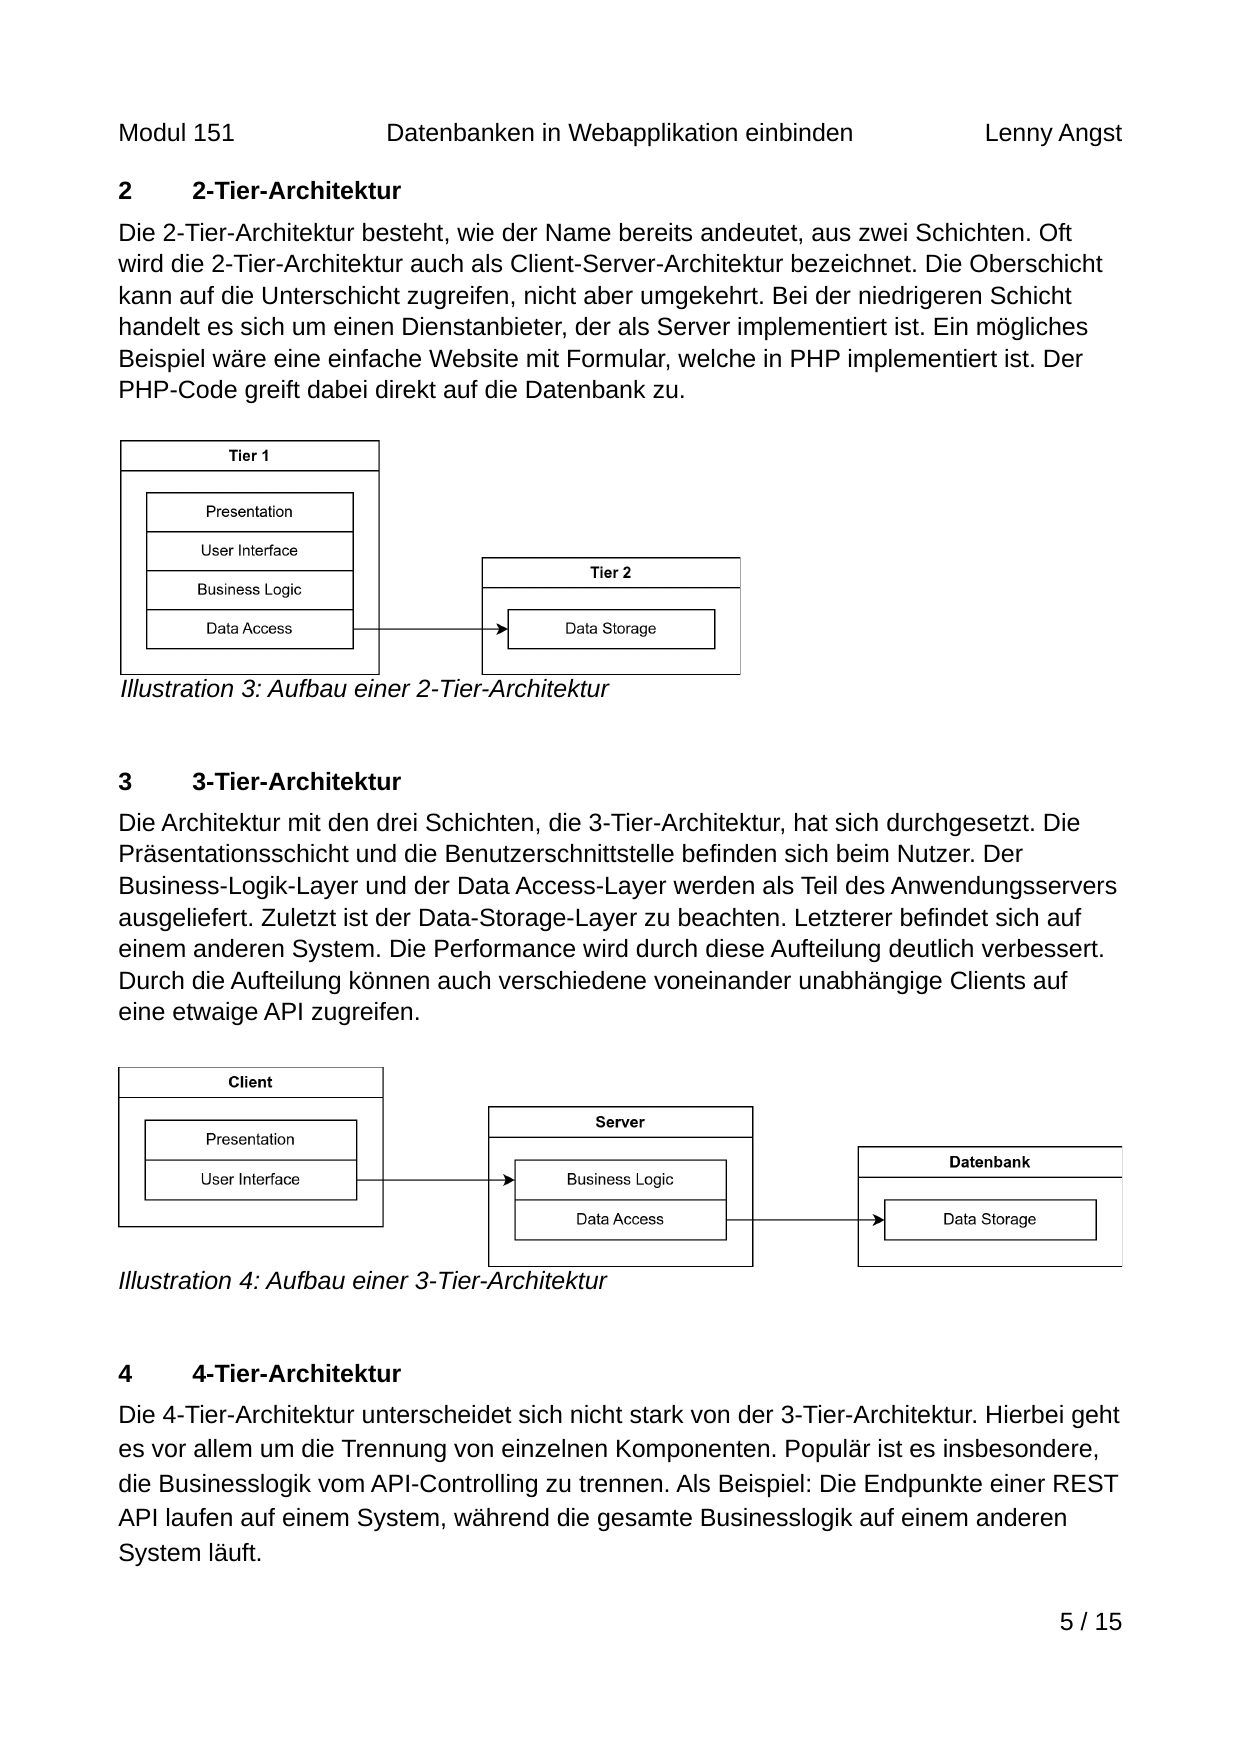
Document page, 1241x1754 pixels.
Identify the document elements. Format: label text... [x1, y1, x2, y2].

picture [120, 440, 741, 675]
subtitle 4-Tier-Architektur [118, 1358, 1122, 1387]
text Illustration 3: Aufbau einer 2-Tier-Architektur [120, 675, 741, 703]
text Die 2-Tier-Architektur besteht, wie der Name bereits andeutet, aus zwei Schichten. Oft wird die 2-Tier-Architektur auch als Client-Server-Architektur bezeichnet. Die Oberschicht kann auf die Unterschicht zugreifen, nicht aber umgekehrt. Bei der niedrigeren Schicht handelt es sich um einen Dienstanbieter, der als Server implementiert ist. Ein mögliches Beispiel wäre eine einfache Website mit Formular, welche in PHP implementiert ist. Der PHP-Code greift dabei direkt auf die Datenbank zu. [118, 218, 1122, 404]
picture [118, 1067, 1123, 1267]
text Die Architektur mit den drei Schichten, die 3-Tier-Architektur, hat sich durchgesetzt. Die Präsentationsschicht und die Benutzerschnittstelle befinden sich beim Nutzer. Der Business-Logik-Layer und der Data Access-Layer werden als Teil des Anwendungsservers ausgeliefert. Zuletzt ist der Data-Storage-Layer zu beachten. Letzterer befindet sich auf einem anderen System. Die Performance wird durch diese Aufteilung deutlich verbessert. Durch die Aufteilung können auch verschiedene voneinander unabhängige Clients auf eine etwaige API zugreifen. [118, 808, 1122, 1026]
subtitle 2-Tier-Architektur [118, 176, 1122, 205]
text Die 4-Tier-Architektur unterscheidet sich nicht stark von der 3-Tier-Architektur. Hierbei geht es vor allem um die Trennung von einzelnen Komponenten. Populär ist es insbesondere, die Businesslogik vom API-Controlling zu trennen. Als Beispiel: Die Endpunkte einer REST API laufen auf einem System, während die gesamte Businesslogik auf einem anderen System läuft. [118, 1400, 1122, 1566]
text Illustration 4: Aufbau einer 3-Tier-Architektur [118, 1267, 1122, 1295]
subtitle 3-Tier-Architektur [118, 767, 1122, 795]
